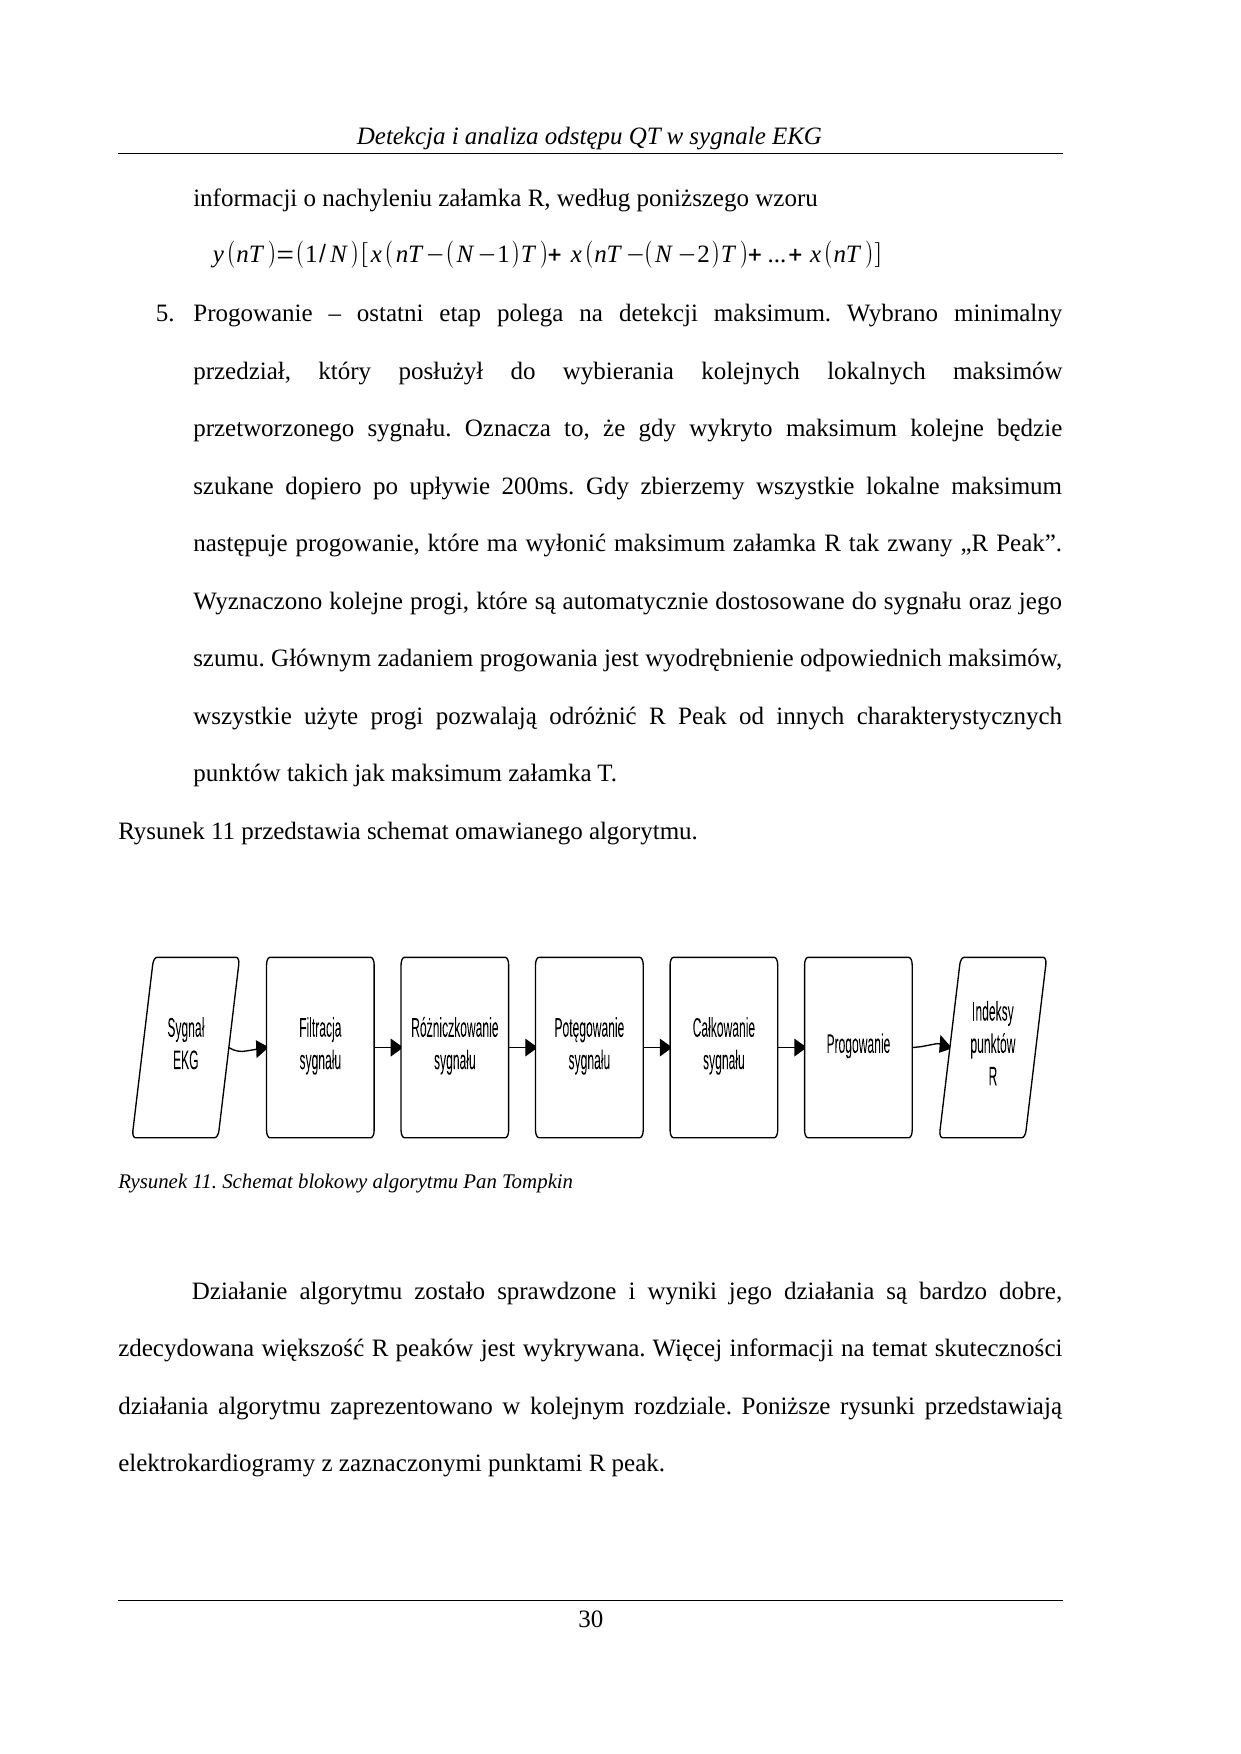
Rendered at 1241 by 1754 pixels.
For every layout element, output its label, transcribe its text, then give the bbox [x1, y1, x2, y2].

text Rysunek 11. Schemat blokowy algorytmu Pan Tompkin [118, 909, 1060, 1193]
list Progowanie – ostatni etap polega na detekcji maksimum. Wybrano minimalny przedział, który posłużył do wybierania kolejnych lokalnych maksimów przetworzonego sygnału. Oznacza to, że gdy wykryto maksimum kolejne będzie szukane dopiero po upływie 200ms. Gdy zbierzemy wszystkie lokalne maksimum następuje progowanie, które ma wyłonić maksimum załamka R tak zwany „R Peak”. Wyznaczono kolejne progi, które są automatycznie dostosowane do sygnału oraz jego szumu. Głównym zadaniem progowania jest wyodrębnienie odpowiednich maksimów, wszystkie użyte progi pozwalają odróżnić R Peak od innych charakterystycznych punktów takich jak maksimum załamka T. [156, 284, 1063, 787]
text Działanie algorytmu zostało sprawdzone i wyniki jego działania są bardzo dobre, zdecydowana większość R peaków jest wykrywana. Więcej informacji na temat skuteczności działania algorytmu zaprezentowano w kolejnym rozdziale. Poniższe rysunki przedstawiają elektrokardiogramy z zaznaczonymi punktami R peak. [118, 1261, 1063, 1477]
list informacji o nachyleniu załamka R, według poniższego wzoru [156, 183, 1063, 212]
text Rysunek 11 przedstawia schemat omawianego algorytmu. [118, 801, 1063, 844]
